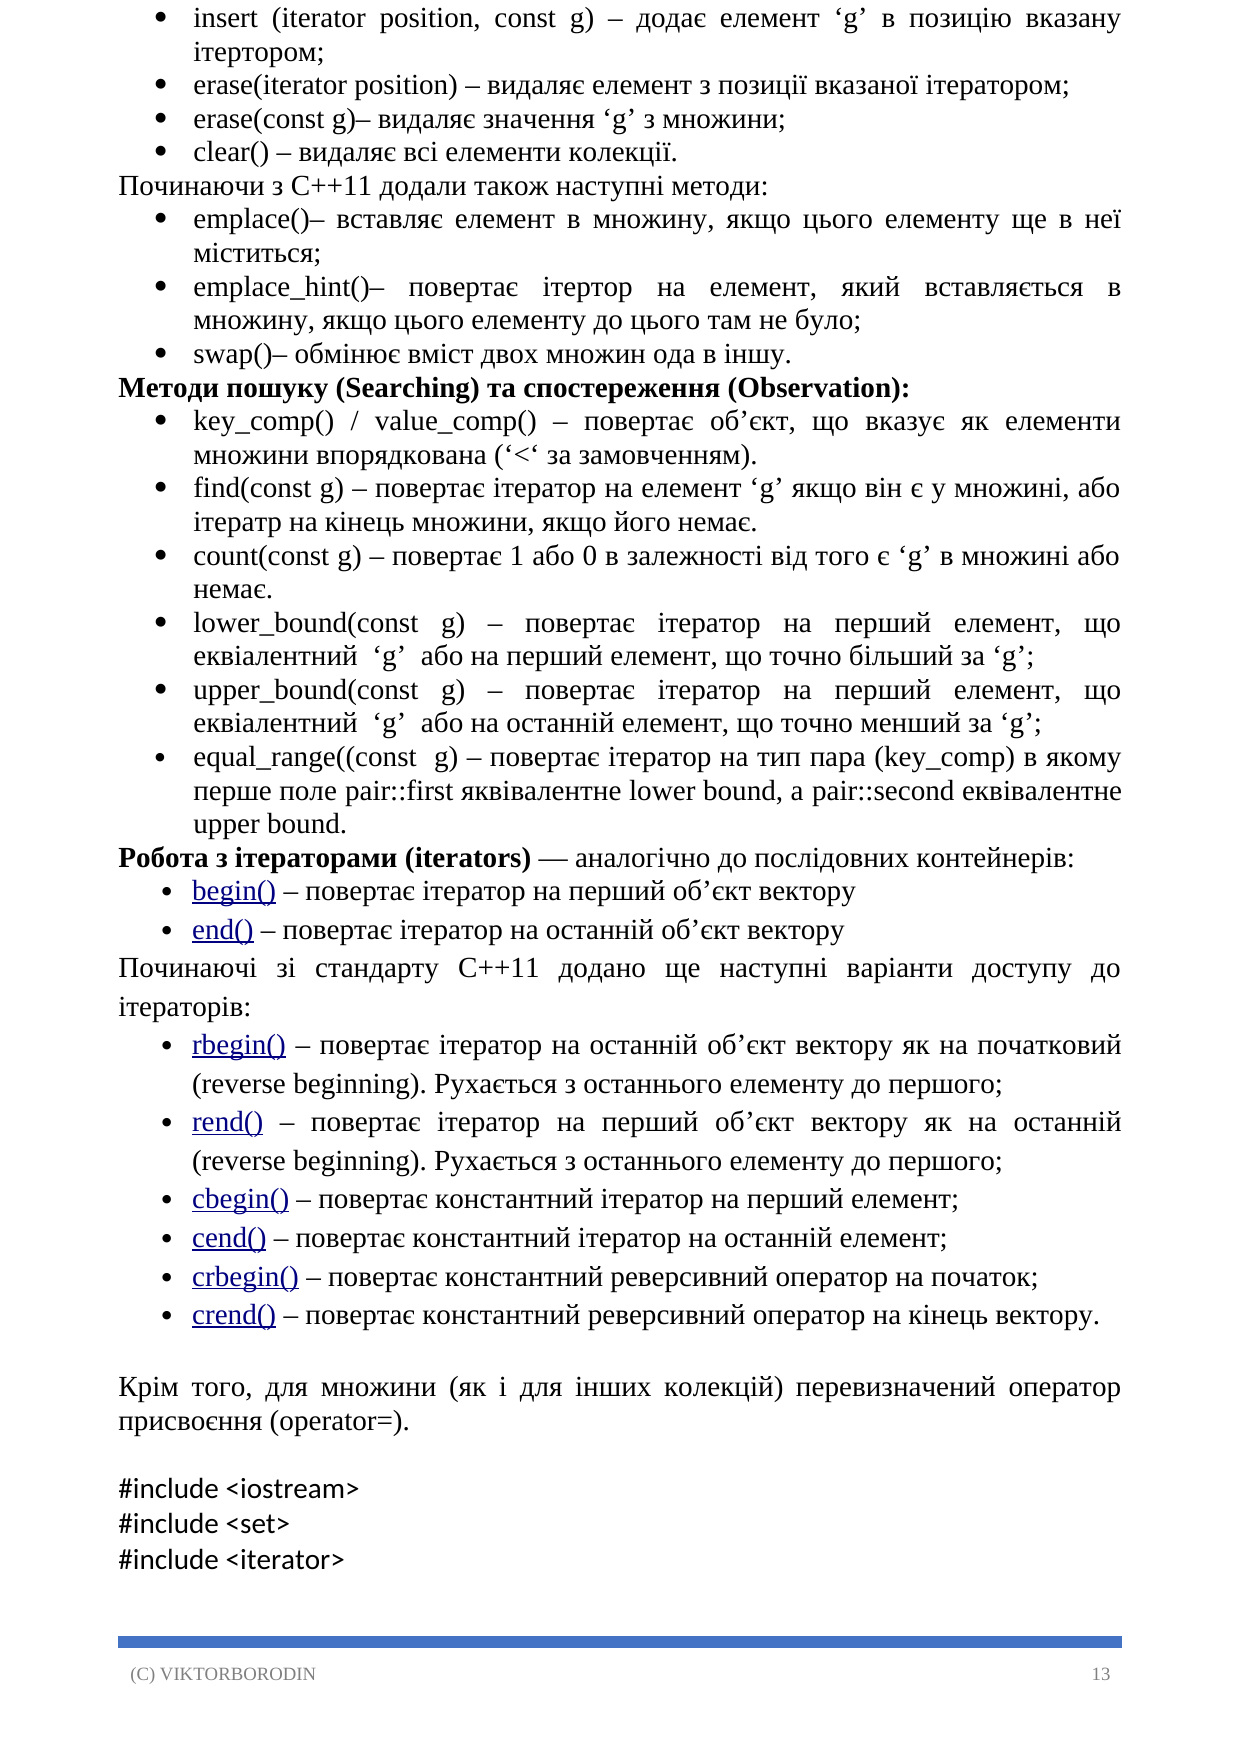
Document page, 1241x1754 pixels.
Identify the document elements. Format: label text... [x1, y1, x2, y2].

list crbegin() – повертає константний реверсивний оператор на початок; [162, 1259, 1122, 1292]
text Починаючі зі стандарту С++11 додано ще наступні варіанти доступу до ітераторів: [118, 950, 1122, 1022]
list crend() – повертає константний реверсивний оператор на кінець вектору. [162, 1297, 1122, 1331]
list begin() – повертає ітератор на перший об’єкт вектору [162, 873, 1122, 907]
text Починаючи з C++11 додали також наступні методи: [118, 168, 1122, 202]
list end() – повертає ітератор на останній об’єкт вектору [162, 912, 1122, 945]
text Робота з ітераторами (iterators) — аналогічно до послідовних контейнерів: [118, 840, 1122, 873]
list cbegin() – повертає константний ітератор на перший елемент; [162, 1182, 1122, 1215]
text #include <set> [118, 1506, 1122, 1541]
list find(const g) – повертає ітератор на елемент ‘g’ якщо він є у множині, або ітератр на кінець множини, якщо його немає. [156, 470, 1122, 538]
list upper_bound(const g) – повертає ітератор на перший елемент, що еквіалентний ‘g’ або на останній елемент, що точно менший за ‘g’; [156, 672, 1122, 739]
list rbegin() – повертає ітератор на останній об’єкт вектору як на початковий (reverse beginning). Рухається з останнього елементу до першого; [162, 1027, 1122, 1099]
list insert (iterator position, const g) – додає елемент ‘g’ в позицію вказану ітертором; [156, 0, 1122, 67]
list emplace_hint()– повертає ітертор на елемент, який вставляється в множину, якщо цього елементу до цього там не було; [156, 269, 1122, 336]
list equal_range((const g) – повертає ітератор на тип пара (key_comp) в якому перше поле pair::first яквівалентне lower bound, а pair::second еквівалентне upper bound. [156, 739, 1122, 840]
list emplace()– вставляє елемент в множину, якщо цього елементу ще в неї міститься; [156, 202, 1122, 269]
list rend() – повертає ітератор на перший об’єкт вектору як на останній (reverse beginning). Рухається з останнього елементу до першого; [162, 1104, 1122, 1177]
list lower_bound(const g) – повертає ітератор на перший елемент, що еквіалентний ‘g’ або на перший елемент, що точно більший за ‘g’; [156, 605, 1122, 672]
list erase(const g)– видаляє значення ‘g’ з множини; [156, 101, 1122, 134]
list key_comp() / value_comp() – повертає об’єкт, що вказує як елементи множини впорядкована (‘<‘ за замовченням). [156, 403, 1122, 470]
list count(const g) – повертає 1 або 0 в залежності від того є ‘g’ в множині або немає. [156, 538, 1122, 605]
list swap()– обмінює вміст двох множин ода в іншу. [156, 336, 1122, 370]
list clear() – видаляє всі елементи колекції. [156, 134, 1122, 168]
text Крім того, для множини (як і для інших колекцій) перевизначений оператор присвоєння (operator=). [118, 1369, 1122, 1436]
text #include <iterator> [118, 1541, 1122, 1577]
list erase(iterator position) – видаляє елемент з позиції вказаної ітератором; [156, 67, 1122, 101]
text Методи пошуку (Searching) та спостереження (Observation): [118, 370, 1122, 403]
text #include <iostream> [118, 1470, 1122, 1506]
list cend() – повертає константний ітератор на останній елемент; [162, 1220, 1122, 1254]
